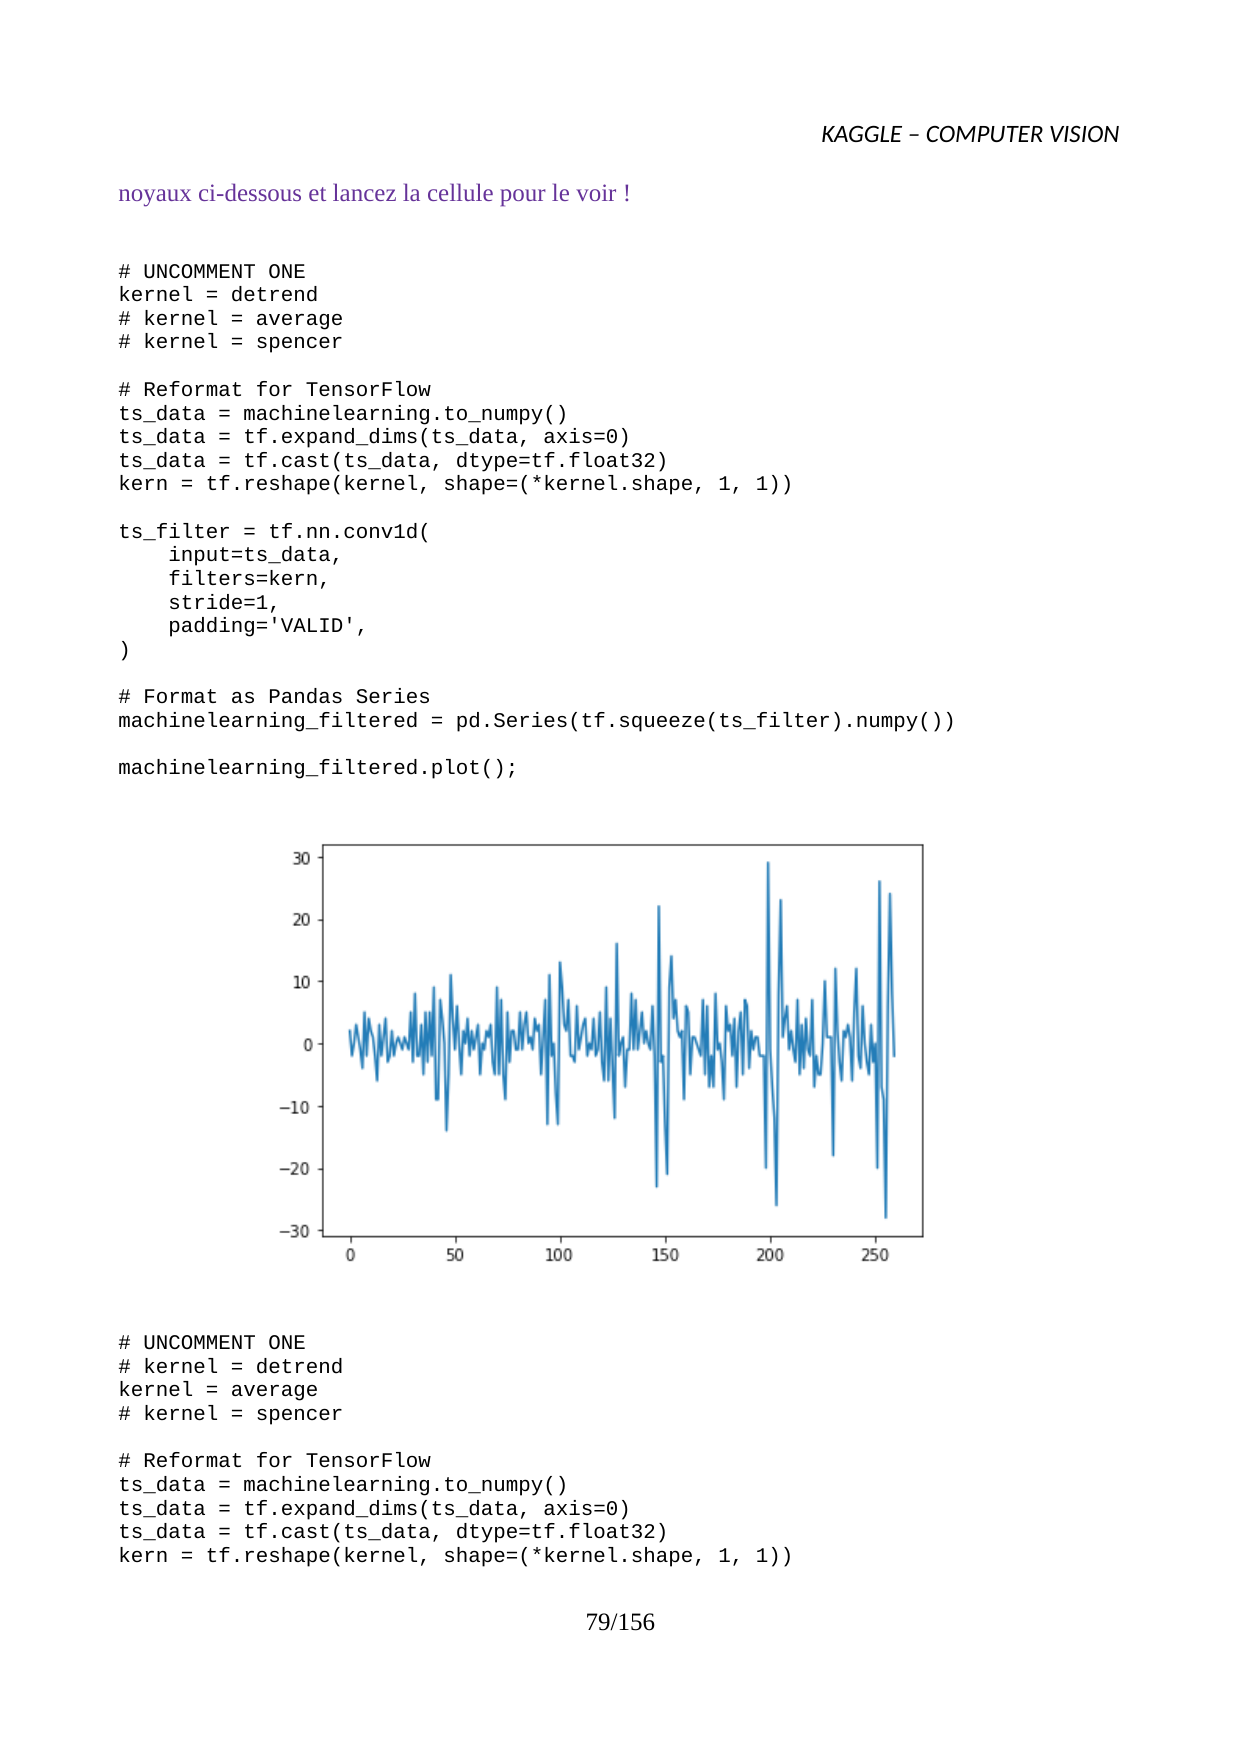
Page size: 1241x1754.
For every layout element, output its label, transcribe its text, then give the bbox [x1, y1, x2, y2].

text stride=1, [118, 592, 1122, 615]
text # kernel = spencer [118, 1403, 1122, 1427]
text # Reformat for TensorFlow [118, 1450, 1122, 1474]
text ) [118, 639, 1122, 663]
text # kernel = spencer [118, 332, 1122, 355]
text ts_data = tf.cast(ts_data, dtype=tf.float32) [118, 450, 1122, 473]
text machinelearning_filtered = pd.Series(tf.squeeze(ts_filter).numpy()) [118, 710, 1122, 733]
text machinelearning_filtered.plot(); [118, 757, 1122, 781]
text # UNCOMMENT ONE [118, 261, 1122, 284]
text kernel = average [118, 1379, 1122, 1403]
text filters=kern, [118, 568, 1122, 592]
text ts_data = machinelearning.to_numpy() [118, 402, 1122, 426]
picture [266, 822, 974, 1291]
text # kernel = average [118, 308, 1122, 332]
text noyaux ci-dessous et lancez la cellule pour le voir ! [118, 178, 1122, 207]
text kern = tf.reshape(kernel, shape=(*kernel.shape, 1, 1)) [118, 473, 1122, 497]
text padding='VALID', [118, 615, 1122, 639]
text ts_filter = tf.nn.conv1d( [118, 521, 1122, 544]
text # UNCOMMENT ONE [118, 1332, 1122, 1356]
text # Format as Pandas Series [118, 686, 1122, 710]
text ts_data = machinelearning.to_numpy() [118, 1474, 1122, 1498]
text # kernel = detrend [118, 1356, 1122, 1379]
text ts_data = tf.expand_dims(ts_data, axis=0) [118, 426, 1122, 450]
text ts_data = tf.cast(ts_data, dtype=tf.float32) [118, 1521, 1122, 1545]
text # Reformat for TensorFlow [118, 379, 1122, 402]
text input=ts_data, [118, 544, 1122, 568]
text ts_data = tf.expand_dims(ts_data, axis=0) [118, 1498, 1122, 1521]
text kern = tf.reshape(kernel, shape=(*kernel.shape, 1, 1)) [118, 1545, 1122, 1568]
text kernel = detrend [118, 284, 1122, 308]
